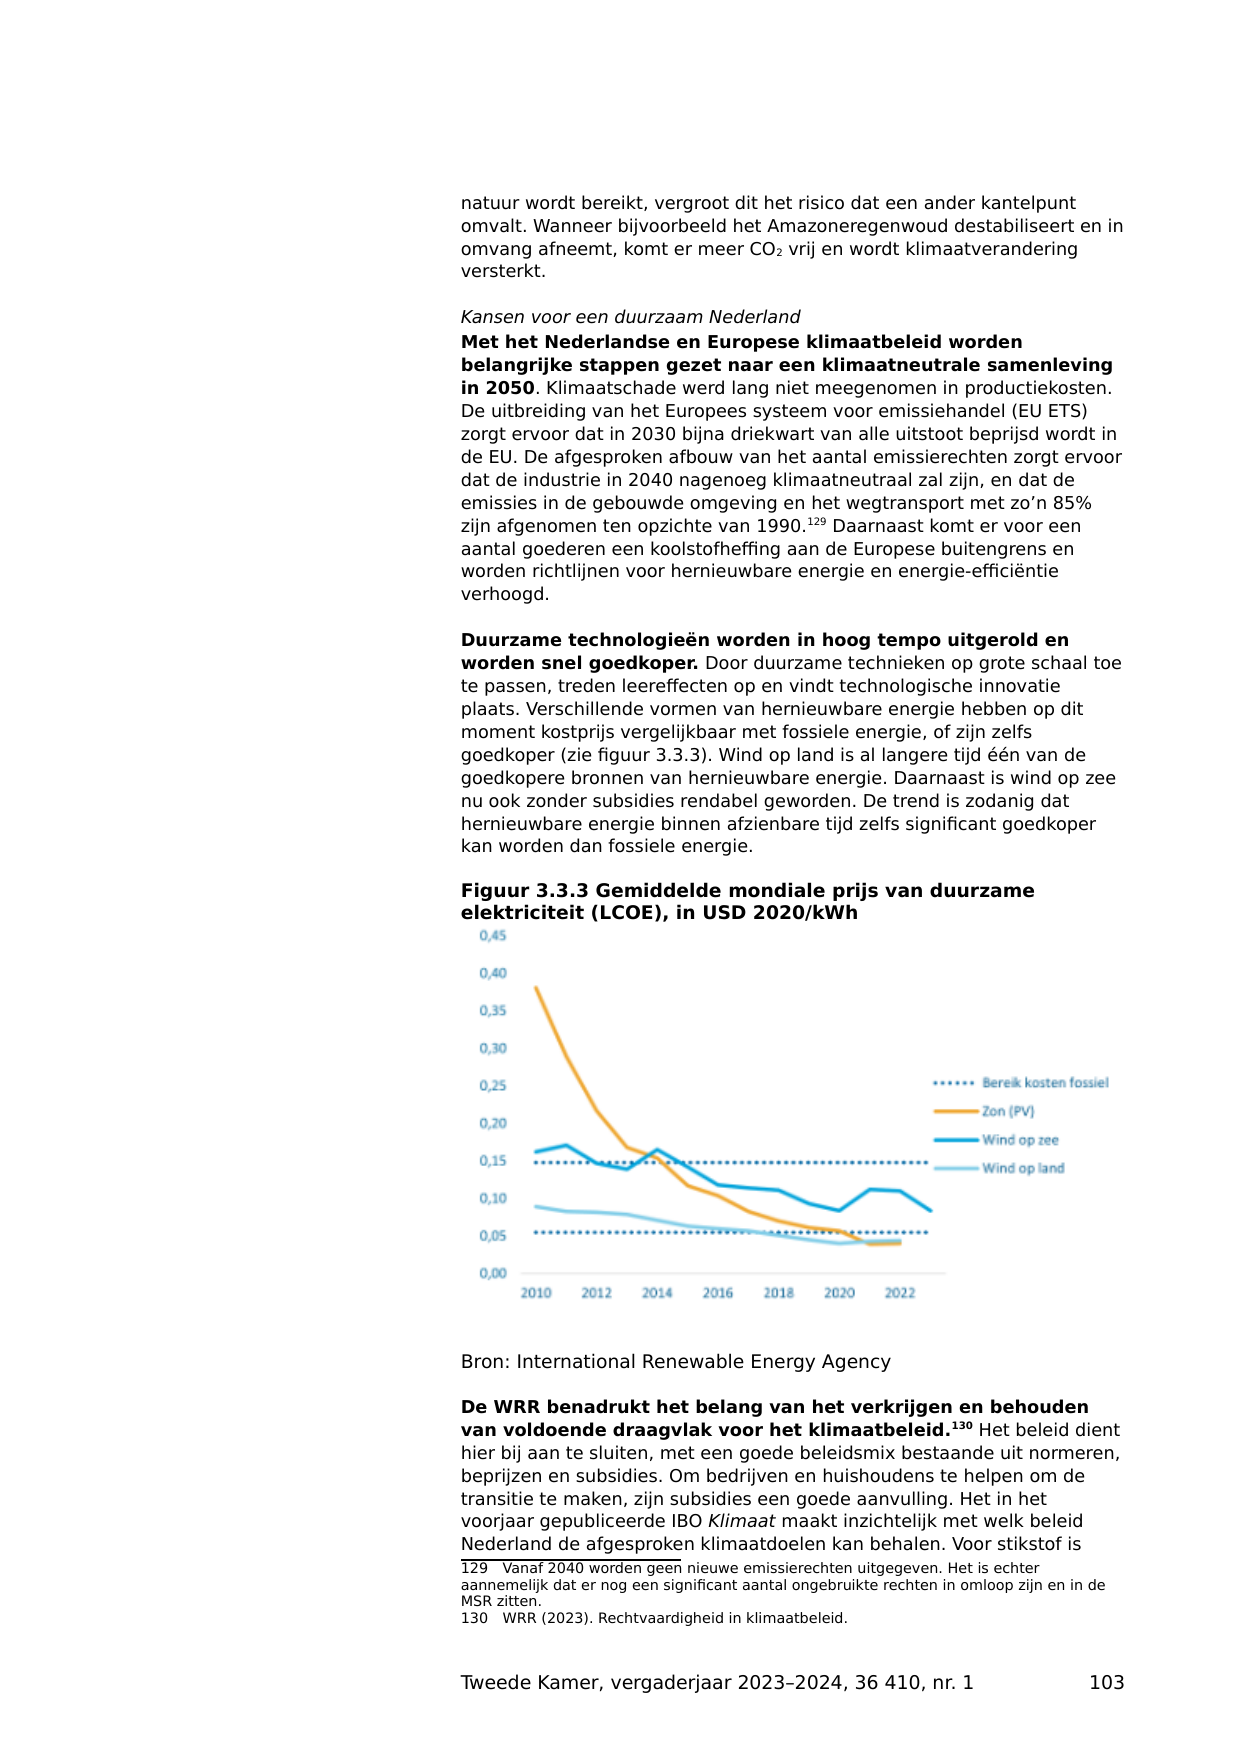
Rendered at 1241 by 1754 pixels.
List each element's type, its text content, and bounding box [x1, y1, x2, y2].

title Figuur 3.3.3 Gemiddelde mondiale prijs van duurzame elektriciteit (LCOE), in USD 2020/kWh [461, 880, 1125, 924]
text De WRR benadrukt het belang van het verkrijgen en behouden van voldoende draagvlak voor het klimaatbeleid. Het beleid dient hier bij aan te sluiten, met een goede beleidsmix bestaande uit normeren, beprijzen en subsidies. Om bedrijven en huishoudens te helpen om de transitie te maken, zijn subsidies een goede aanvulling. Het in het voorjaar gepubliceerde IBO Klimaat maakt inzichtelijk met welk beleid Nederland de afgesproken klimaatdoelen kan behalen. Voor stikstof is [461, 1395, 1125, 1555]
text Kansen voor een duurzaam Nederland [461, 305, 1125, 328]
text natuur wordt bereikt, vergroot dit het risico dat een ander kantelpunt omvalt. Wanneer bijvoorbeeld het Amazoneregenwoud destabiliseert en in omvang afneemt, komt er meer CO2 vrij en wordt klimaatverandering versterkt. [461, 191, 1125, 282]
text __Vanaf 2040 worden geen nieuwe emissierechten uitgegeven. Het is echter aannemelijk dat er nog een significant aantal ongebruikte rechten in omloop zijn en in de MSR zitten. [461, 1560, 1125, 1610]
text Met het Nederlandse en Europese klimaatbeleid worden belangrijke stappen gezet naar een klimaatneutrale samenleving in 2050. Klimaatschade werd lang niet meegenomen in productiekosten. De uitbreiding van het Europees systeem voor emissiehandel (EU ETS) zorgt ervoor dat in 2030 bijna driekwart van alle uitstoot beprijsd wordt in de EU. De afgesproken afbouw van het aantal emissierechten zorgt ervoor dat de industrie in 2040 nagenoeg klimaatneutraal zal zijn, en dat de emissies in de gebouwde omgeving en het wegtransport met zo’n 85% zijn afgenomen ten opzichte van 1990. Daarnaast komt er voor een aantal goederen een koolstofheffing aan de Europese buitengrens en worden richtlijnen voor hernieuwbare energie en energie-efficiëntie verhoogd. [461, 330, 1125, 605]
text __WRR (2023). Rechtvaardigheid in klimaatbeleid. [461, 1610, 1125, 1627]
text Duurzame technologieën worden in hoog tempo uitgerold en worden snel goedkoper. Door duurzame technieken op grote schaal toe te passen, treden leereffecten op en vindt technologische innovatie plaats. Verschillende vormen van hernieuwbare energie hebben op dit moment kostprijs vergelijkbaar met fossiele energie, of zijn zelfs goedkoper (zie figuur 3.3.3). Wind op land is al langere tijd één van de goedkopere bronnen van hernieuwbare energie. Daarnaast is wind op zee nu ook zonder subsidies rendabel geworden. De trend is zodanig dat hernieuwbare energie binnen afzienbare tijd zelfs significant goedkoper kan worden dan fossiele energie. [461, 628, 1125, 857]
text Bron: International Renewable Energy Agency [461, 1351, 1125, 1373]
